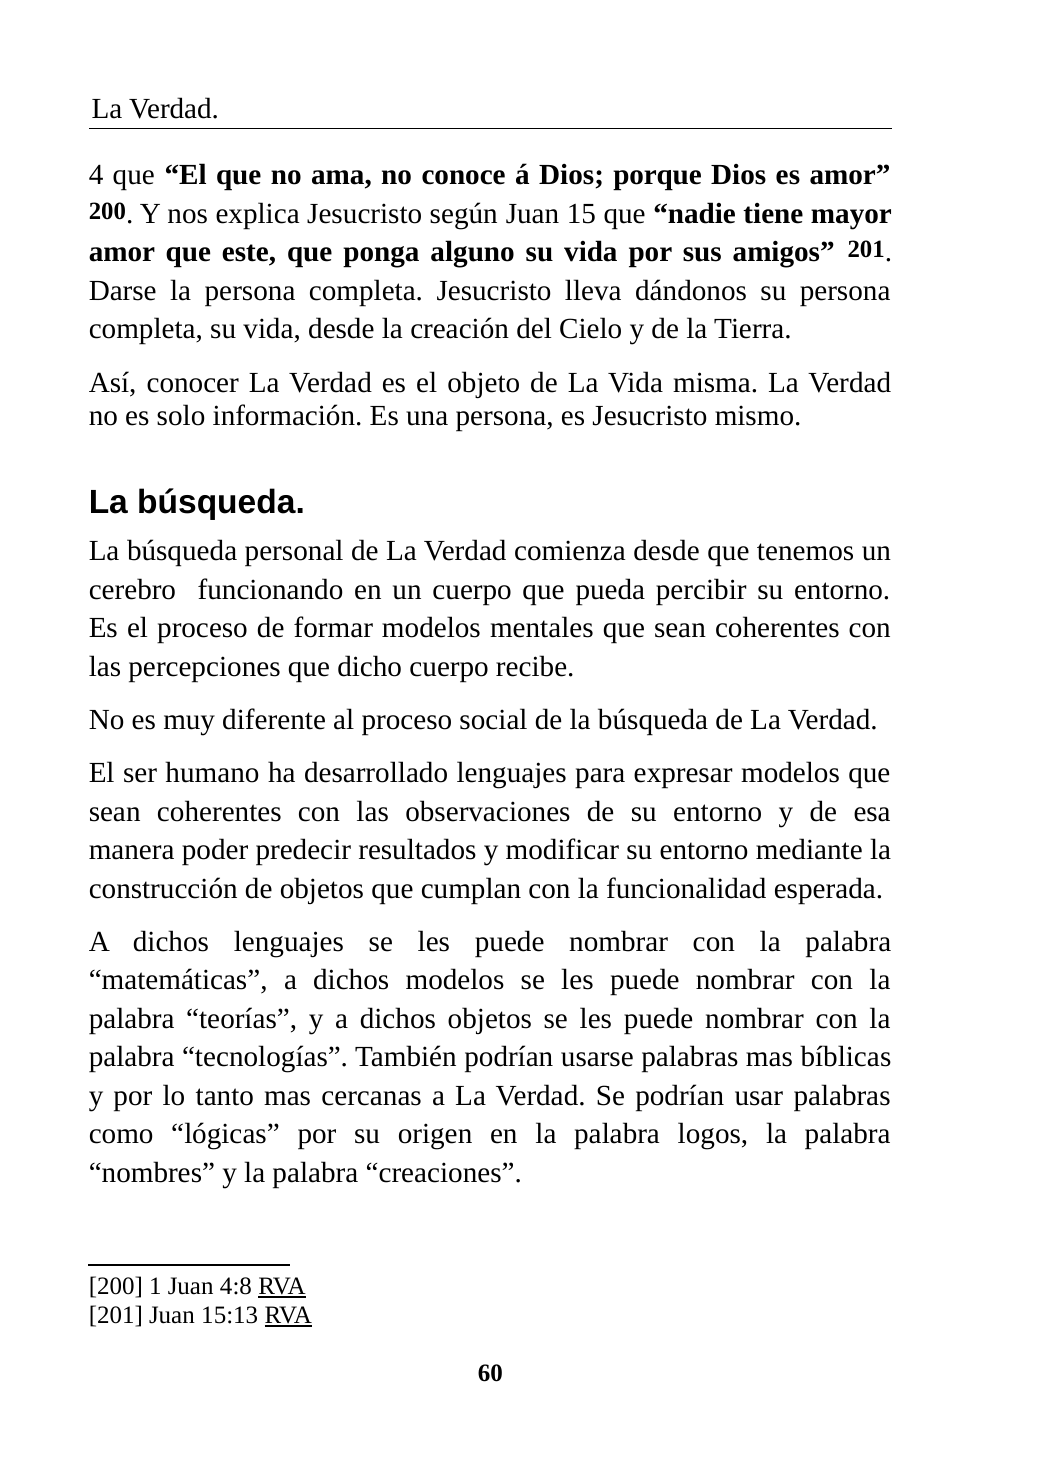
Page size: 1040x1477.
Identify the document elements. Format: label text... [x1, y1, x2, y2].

text No es muy diferente al proceso social de la búsqueda de La Verdad. [88, 702, 892, 736]
text A dichos lenguajes se les puede nombrar con la palabra “matemáticas”, a dichos modelos se les puede nombrar con la palabra “teorías”, y a dichos objetos se les puede nombrar con la palabra “tecnologías”. También podrían usarse palabras mas bíblicas y por lo tanto mas cercanas a La Verdad. Se podrían usar palabras como “lógicas” por su origen en la palabra logos, la palabra “nombres” y la palabra “creaciones”. [88, 924, 892, 1189]
text 1 Juan 4:8 RVA [88, 1271, 892, 1300]
text La búsqueda personal de La Verdad comienza desde que tenemos un cerebro funcionando en un cuerpo que pueda percibir su entorno. Es el proceso de formar modelos mentales que sean coherentes con las percepciones que dicho cuerpo recibe. [88, 533, 892, 682]
text 4 que “El que no ama, no conoce á Dios; porque Dios es amor” . Y nos explica Jesucristo según Juan 15 que “nadie tiene mayor amor que este, que ponga alguno su vida por sus amigos” . Darse la persona completa. Jesucristo lleva dándonos su persona completa, su vida, desde la creación del Cielo y de la Tierra. [88, 157, 892, 345]
subtitle La búsqueda. [88, 482, 892, 521]
text El ser humano ha desarrollado lenguajes para expresar modelos que sean coherentes con las observaciones de su entorno y de esa manera poder predecir resultados y modificar su entorno mediante la construcción de objetos que cumplan con la funcionalidad esperada. [88, 755, 892, 904]
text Juan 15:13 RVA [88, 1300, 892, 1329]
text Así, conocer La Verdad es el objeto de La Vida misma. La Verdad no es solo información. Es una persona, es Jesucristo mismo. [88, 365, 892, 432]
